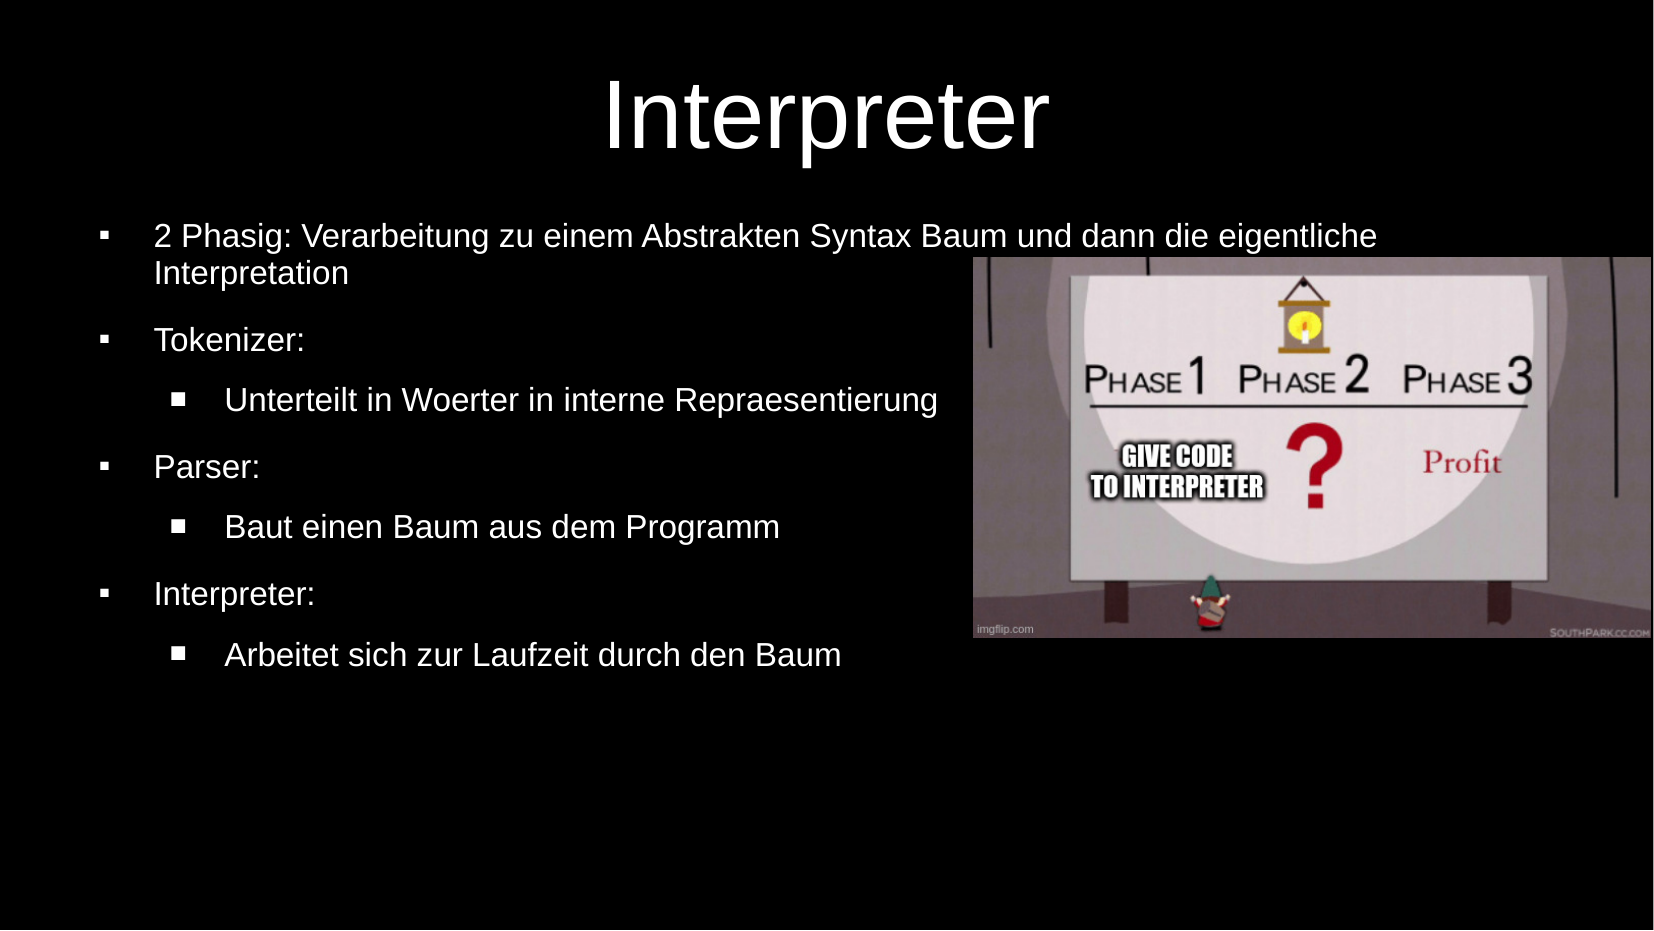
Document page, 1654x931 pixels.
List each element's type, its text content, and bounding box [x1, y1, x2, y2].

title Interpreter [82, 37, 1571, 193]
picture [973, 257, 1651, 638]
list 2 Phasig: Verarbeitung zu einem Abstrakten Syntax Baum und dann die eigentliche Interpretation Tokenizer: Unterteilt in Woerter in interne Repraesentierung Parser: Baut einen Baum aus dem Programm Interpreter: Arbeitet sich zur Laufzeit durch den Baum [82, 217, 1571, 758]
